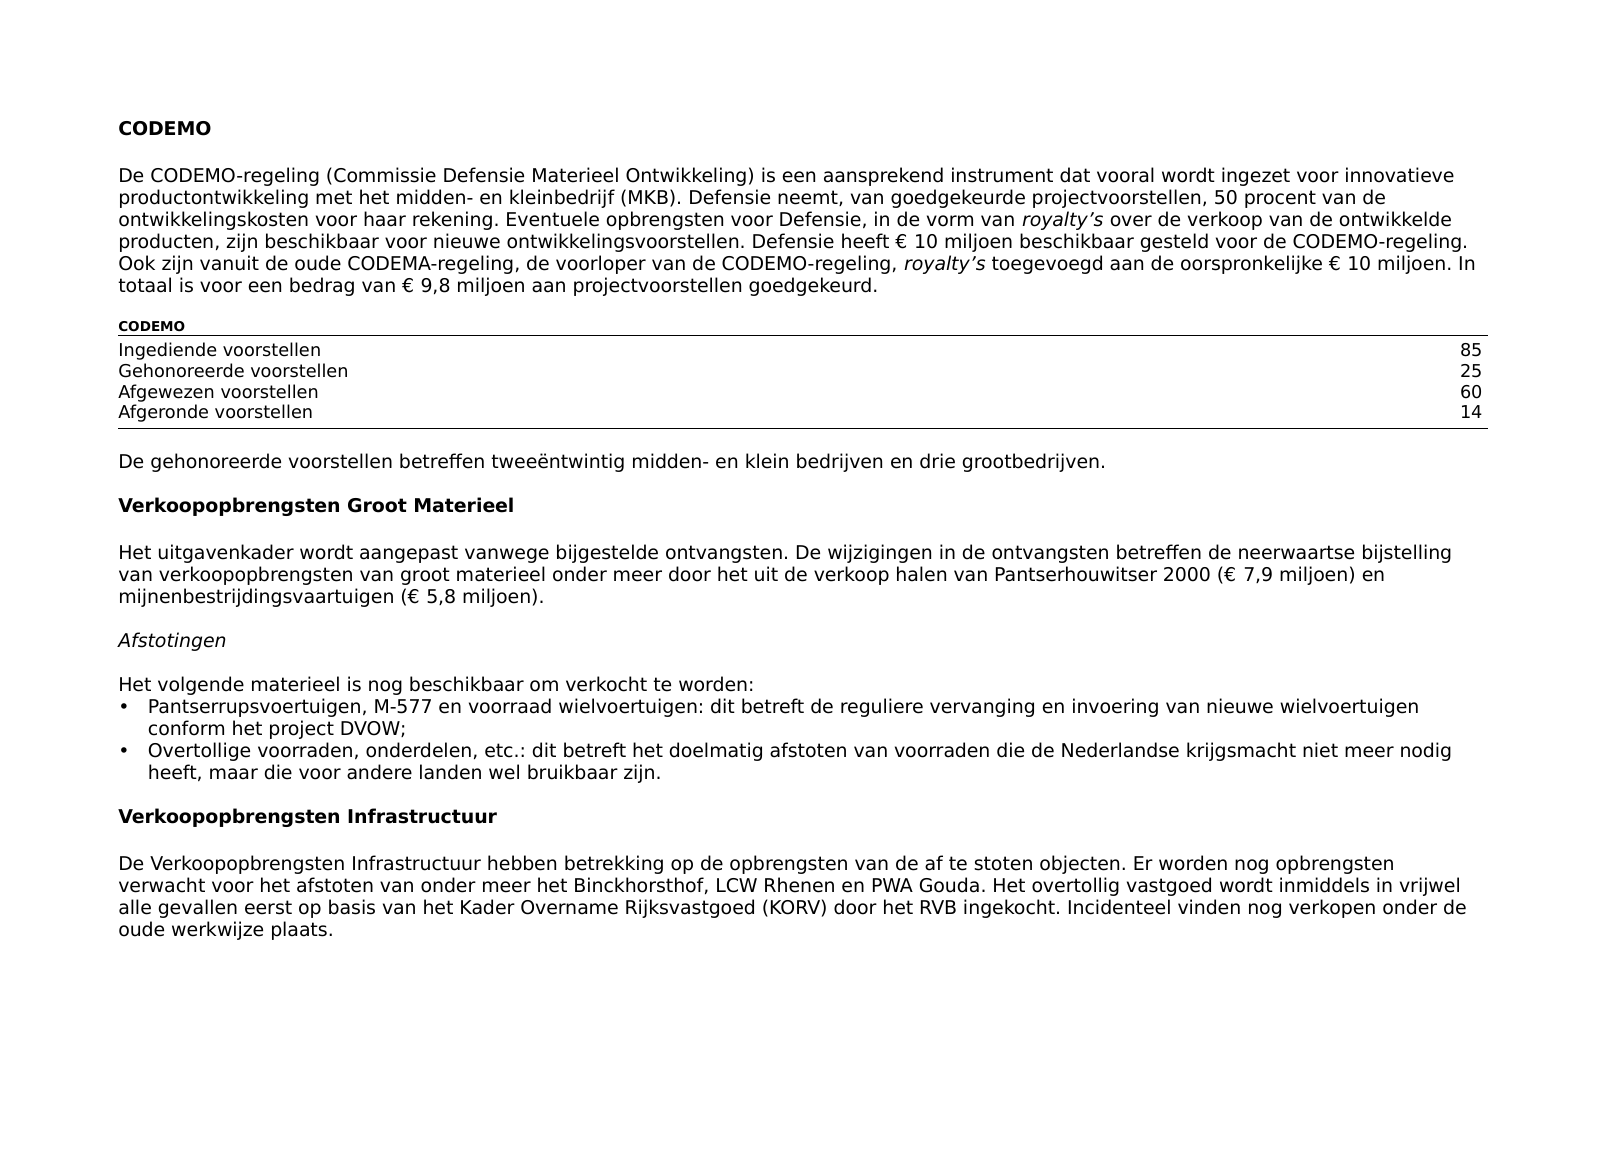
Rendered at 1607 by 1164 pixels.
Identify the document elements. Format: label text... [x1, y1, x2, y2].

table_cell 25 [1184, 361, 1488, 382]
table_cell 14 [1184, 402, 1488, 427]
table_header CODEMO [118, 319, 1488, 334]
subtitle Verkoopopbrengsten Groot Materieel [118, 495, 1488, 517]
subtitle Afstotingen [118, 630, 1488, 652]
table_cell Ingediende voorstellen [118, 336, 1184, 361]
text De CODEMO-regeling (Commissie Defensie Materieel Ontwikkeling) is een aansprekend instrument dat vooral wordt ingezet voor innovatieve productontwikkeling met het midden- en kleinbedrijf (MKB). Defensie neemt, van goedgekeurde projectvoorstellen, 50 procent van de ontwikkelingskosten voor haar rekening. Eventuele opbrengsten voor Defensie, in de vorm van royalty’s over de verkoop van de ontwikkelde producten, zijn beschikbaar voor nieuwe ontwikkelingsvoorstellen. Defensie heeft € 10 miljoen beschikbaar gesteld voor de CODEMO-regeling. Ook zijn vanuit de oude CODEMA-regeling, de voorloper van de CODEMO-regeling, royalty’s toegevoegd aan de oorspronkelijke € 10 miljoen. In totaal is voor een bedrag van € 9,8 miljoen aan projectvoorstellen goedgekeurd. [118, 165, 1488, 297]
table_cell 60 [1184, 382, 1488, 402]
subtitle CODEMO [118, 118, 1488, 140]
text De gehonoreerde voorstellen betreffen tweeëntwintig midden- en klein bedrijven en drie grootbedrijven. [118, 451, 1488, 473]
table_cell 85 [1184, 336, 1488, 361]
table_cell Afgeronde voorstellen [118, 402, 1184, 427]
table_cell Gehonoreerde voorstellen [118, 361, 1184, 382]
subtitle Verkoopopbrengsten Infrastructuur [118, 806, 1488, 828]
text • Overtollige voorraden, onderdelen, etc.: dit betreft het doelmatig afstoten van voorraden die de Nederlandse krijgsmacht niet meer nodig heeft, maar die voor andere landen wel bruikbaar zijn. [118, 740, 1488, 784]
table_cell Afgewezen voorstellen [118, 382, 1184, 402]
text Het volgende materieel is nog beschikbaar om verkocht te worden: [118, 674, 1488, 696]
text De Verkoopopbrengsten Infrastructuur hebben betrekking op de opbrengsten van de af te stoten objecten. Er worden nog opbrengsten verwacht voor het afstoten van onder meer het Binckhorsthof, LCW Rhenen en PWA Gouda. Het overtollig vastgoed wordt inmiddels in vrijwel alle gevallen eerst op basis van het Kader Overname Rijksvastgoed (KORV) door het RVB ingekocht. Incidenteel vinden nog verkopen onder de oude werkwijze plaats. [118, 853, 1488, 941]
text Het uitgavenkader wordt aangepast vanwege bijgestelde ontvangsten. De wijzigingen in de ontvangsten betreffen de neerwaartse bijstelling van verkoopopbrengsten van groot materieel onder meer door het uit de verkoop halen van Pantserhouwitser 2000 (€ 7,9 miljoen) en mijnenbestrijdingsvaartuigen (€ 5,8 miljoen). [118, 542, 1488, 608]
text • Pantserrupsvoertuigen, M-577 en voorraad wielvoertuigen: dit betreft de reguliere vervanging en invoering van nieuwe wielvoertuigen conform het project DVOW; [118, 696, 1488, 740]
